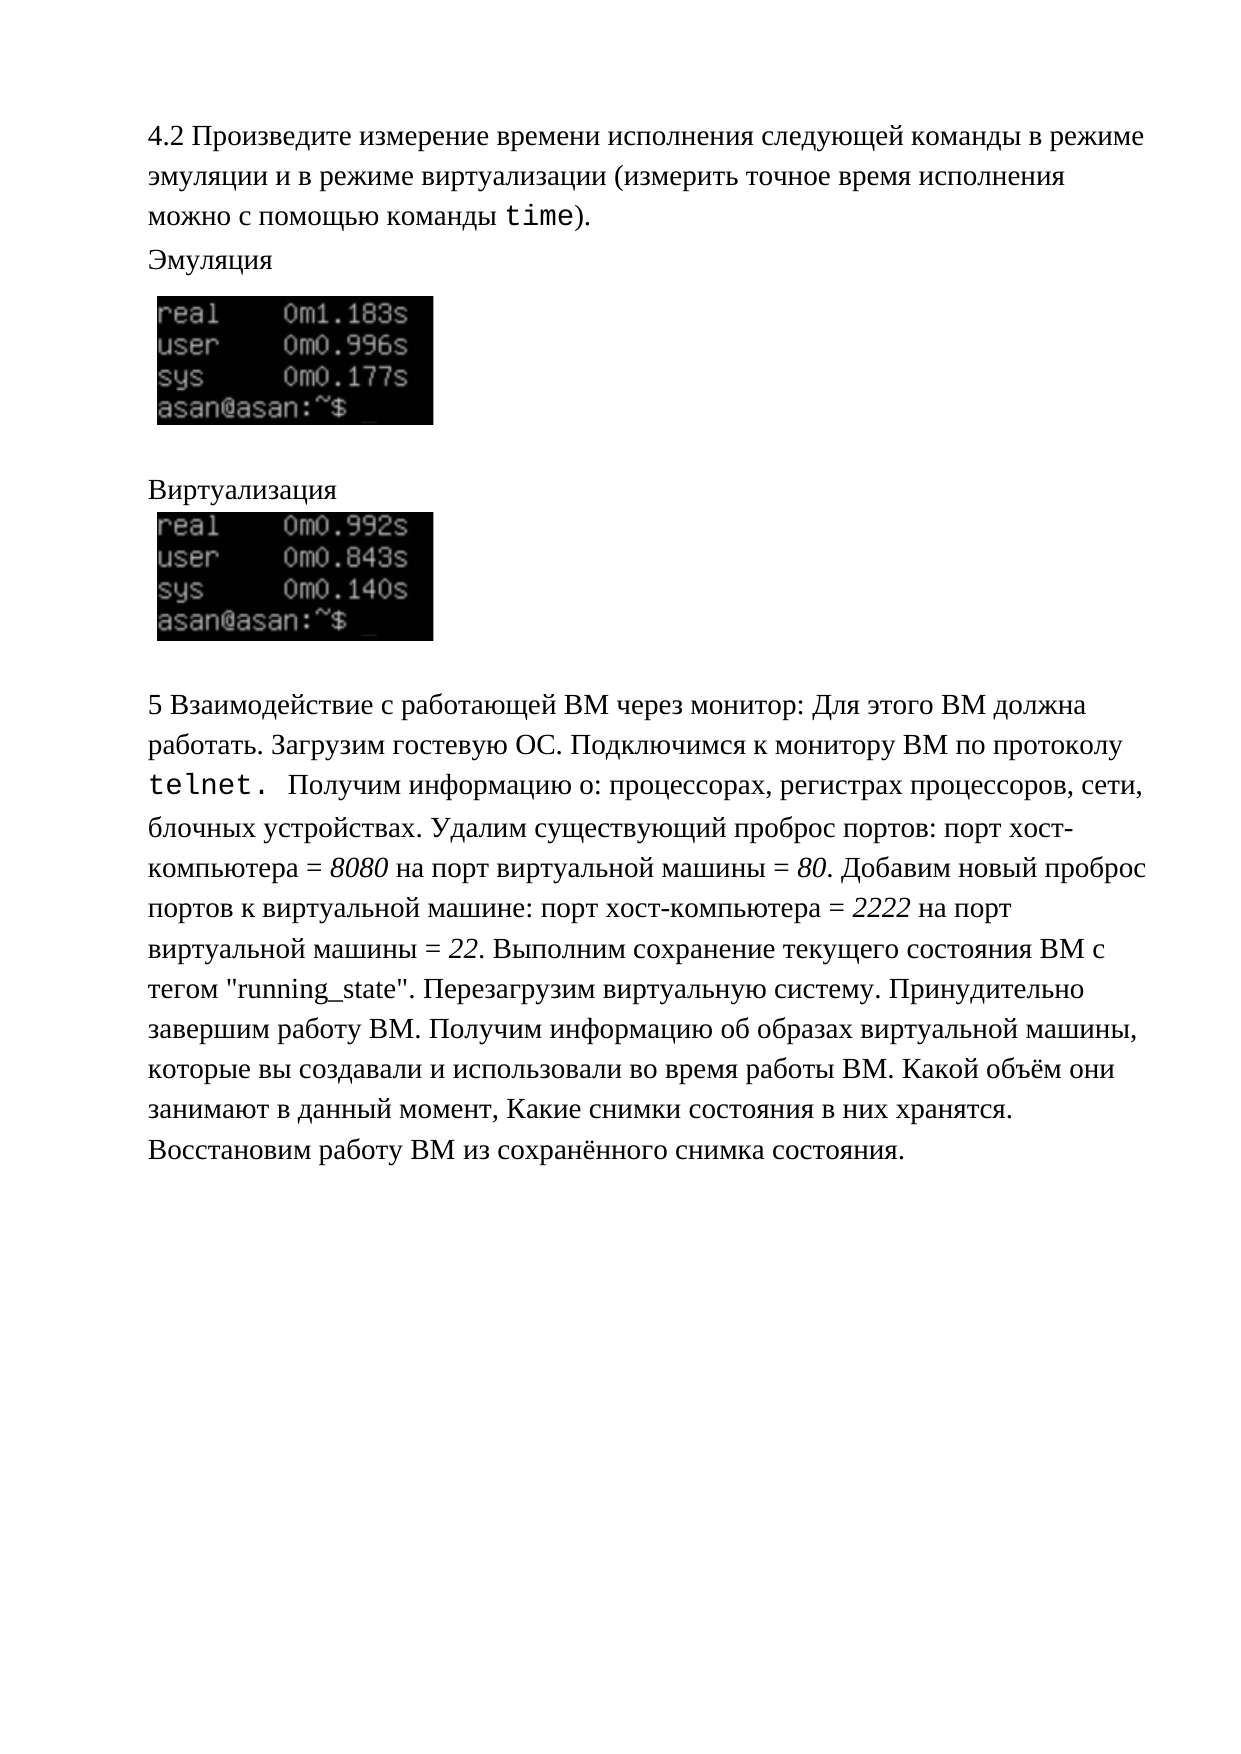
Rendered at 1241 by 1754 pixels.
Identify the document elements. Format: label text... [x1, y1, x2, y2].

text 5 Взаимодействие с работающей ВМ через монитор: Для этого ВМ должна работать. Загрузим гостевую ОС. Подключимся к монитору ВМ по протоколу telnet. Получим информацию о: процессорах, регистрах процессоров, сети, блочных устройствах. Удалим существующий проброс портов: порт хост-компьютера = 8080 на порт виртуальной машины = 80. Добавим новый проброс портов к виртуальной машине: порт хост-компьютера = 2222 на порт виртуальной машины = 22. Выполним сохранение текущего состояния ВМ с тегом "running_state". Перезагрузим виртуальную систему. Принудительно завершим работу ВМ. Получим информацию об образах виртуальной машины, которые вы создавали и использовали во время работы ВМ. Какой объём они занимают в данный момент, Какие снимки состояния в них хранятся. [148, 687, 1152, 1125]
text Виртуализация [148, 472, 1152, 505]
text Эмуляция [148, 242, 1152, 275]
text Восстановим работу ВМ из сохранённого снимка состояния. [148, 1132, 1152, 1165]
text 4.2 Произведите измерение времени исполнения следующей команды в режиме эмуляции и в режиме виртуализации (измерить точное время исполнения можно с помощью команды time). [148, 118, 1152, 234]
picture [157, 296, 434, 425]
picture [157, 512, 434, 641]
